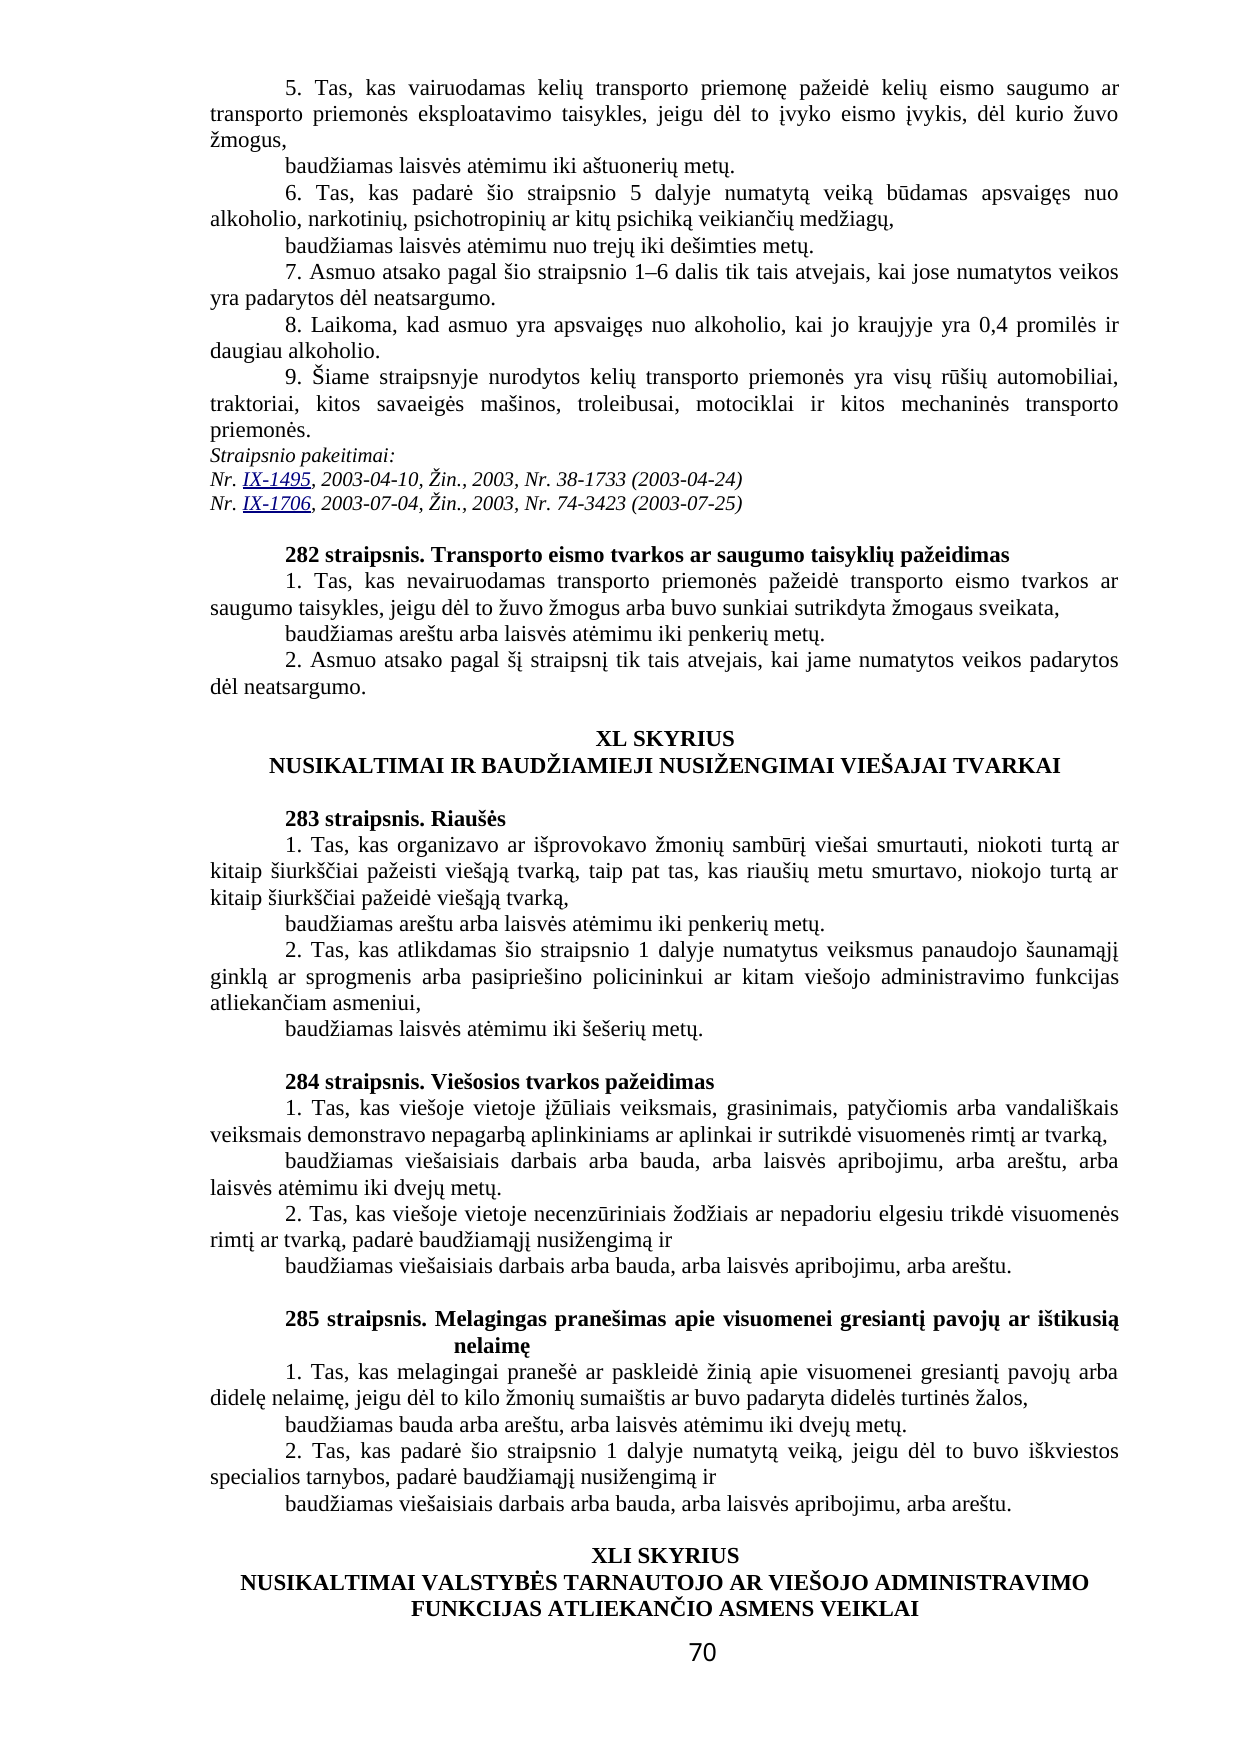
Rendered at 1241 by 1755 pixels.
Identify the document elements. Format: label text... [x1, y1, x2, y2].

text 6. Tas, kas padarė šio straipsnio 5 dalyje numatytą veiką būdamas apsvaigęs nuo alkoholio, narkotinių, psichotropinių ar kitų psichiką veikiančių medžiagų, [210, 179, 1120, 232]
text 1. Tas, kas nevairuodamas transporto priemonės pažeidė transporto eismo tvarkos ar saugumo taisykles, jeigu dėl to žuvo žmogus arba buvo sunkiai sutrikdyta žmogaus sveikata, [210, 567, 1120, 620]
text 7. Asmuo atsako pagal šio straipsnio 1–6 dalis tik tais atvejais, kai jose numatytos veikos yra padarytos dėl neatsargumo. [210, 258, 1120, 311]
text 2. Asmuo atsako pagal šį straipsnį tik tais atvejais, kai jame numatytos veikos padarytos dėl neatsargumo. [210, 646, 1120, 699]
text 2. Tas, kas atlikdamas šio straipsnio 1 dalyje numatytus veiksmus panaudojo šaunamąjį ginklą ar sprogmenis arba pasipriešino policininkui ar kitam viešojo administravimo funkcijas atliekančiam asmeniui, [210, 936, 1120, 1015]
text 285 straipsnis. Melagingas pranešimas apie visuomenei gresiantį pavojų ar ištikusią nelaimę [285, 1305, 1120, 1358]
text baudžiamas laisvės atėmimu iki aštuonerių metų. [210, 153, 1120, 179]
text baudžiamas laisvės atėmimu nuo trejų iki dešimties metų. [210, 232, 1120, 258]
text 2. Tas, kas padarė šio straipsnio 1 dalyje numatytą veiką, jeigu dėl to buvo iškviestos specialios tarnybos, padarė baudžiamąjį nusižengimą ir [210, 1437, 1120, 1490]
text 2. Tas, kas viešoje vietoje necenzūriniais žodžiais ar nepadoriu elgesiu trikdė visuomenės rimtį ar tvarką, padarė baudžiamąjį nusižengimą ir [210, 1200, 1120, 1253]
text Straipsnio pakeitimai: [210, 442, 1120, 467]
text 283 straipsnis. Riaušės [210, 804, 1120, 831]
text baudžiamas viešaisiais darbais arba bauda, arba laisvės apribojimu, arba areštu. [210, 1253, 1120, 1279]
text baudžiamas areštu arba laisvės atėmimu iki penkerių metų. [210, 620, 1120, 646]
text Nr. IX-1706, 2003-07-04, Žin., 2003, Nr. 74-3423 (2003-07-25) [210, 491, 1120, 515]
text NUSIKALTIMAI VALSTYBĖS TARNAUTOJO AR VIEŠOJO ADMINISTRAVIMO FUNKCIJAS ATLIEKANČIO ASMENS VEIKLAI [210, 1569, 1120, 1622]
text baudžiamas bauda arba areštu, arba laisvės atėmimu iki dvejų metų. [210, 1411, 1120, 1437]
text XLI SKYRIUS [210, 1542, 1120, 1569]
text 9. Šiame straipsnyje nurodytos kelių transporto priemonės yra visų rūšių automobiliai, traktoriai, kitos savaeigės mašinos, troleibusai, motociklai ir kitos mechaninės transporto priemonės. [210, 363, 1120, 442]
text 1. Tas, kas viešoje vietoje įžūliais veiksmais, grasinimais, patyčiomis arba vandališkais veiksmais demonstravo nepagarbą aplinkiniams ar aplinkai ir sutrikdė visuomenės rimtį ar tvarką, [210, 1094, 1120, 1147]
text 1. Tas, kas organizavo ar išprovokavo žmonių sambūrį viešai smurtauti, niokoti turtą ar kitaip šiurkščiai pažeisti viešąją tvarką, taip pat tas, kas riaušių metu smurtavo, niokojo turtą ar kitaip šiurkščiai pažeidė viešąją tvarką, [210, 831, 1120, 910]
text 284 straipsnis. Viešosios tvarkos pažeidimas [210, 1068, 1120, 1094]
text 5. Tas, kas vairuodamas kelių transporto priemonę pažeidė kelių eismo saugumo ar transporto priemonės eksploatavimo taisykles, jeigu dėl to įvyko eismo įvykis, dėl kurio žuvo žmogus, [210, 73, 1120, 153]
text Nr. IX-1495, 2003-04-10, Žin., 2003, Nr. 38-1733 (2003-04-24) [210, 467, 1120, 491]
text baudžiamas viešaisiais darbais arba bauda, arba laisvės apribojimu, arba areštu, arba laisvės atėmimu iki dvejų metų. [210, 1147, 1120, 1200]
text 1. Tas, kas melagingai pranešė ar paskleidė žinią apie visuomenei gresiantį pavojų arba didelę nelaimę, jeigu dėl to kilo žmonių sumaištis ar buvo padaryta didelės turtinės žalos, [210, 1358, 1120, 1411]
text baudžiamas laisvės atėmimu iki šešerių metų. [210, 1015, 1120, 1042]
text baudžiamas areštu arba laisvės atėmimu iki penkerių metų. [210, 910, 1120, 936]
text baudžiamas viešaisiais darbais arba bauda, arba laisvės apribojimu, arba areštu. [210, 1490, 1120, 1516]
text 282 straipsnis. Transporto eismo tvarkos ar saugumo taisyklių pažeidimas [210, 541, 1120, 567]
text NUSIKALTIMAI IR BAUDŽIAMIEJI NUSIŽENGIMAI VIEŠAJAI TVARKAI [210, 752, 1120, 778]
text 8. Laikoma, kad asmuo yra apsvaigęs nuo alkoholio, kai jo kraujyje yra 0,4 promilės ir daugiau alkoholio. [210, 311, 1120, 363]
text XL SKYRIUS [210, 726, 1120, 752]
